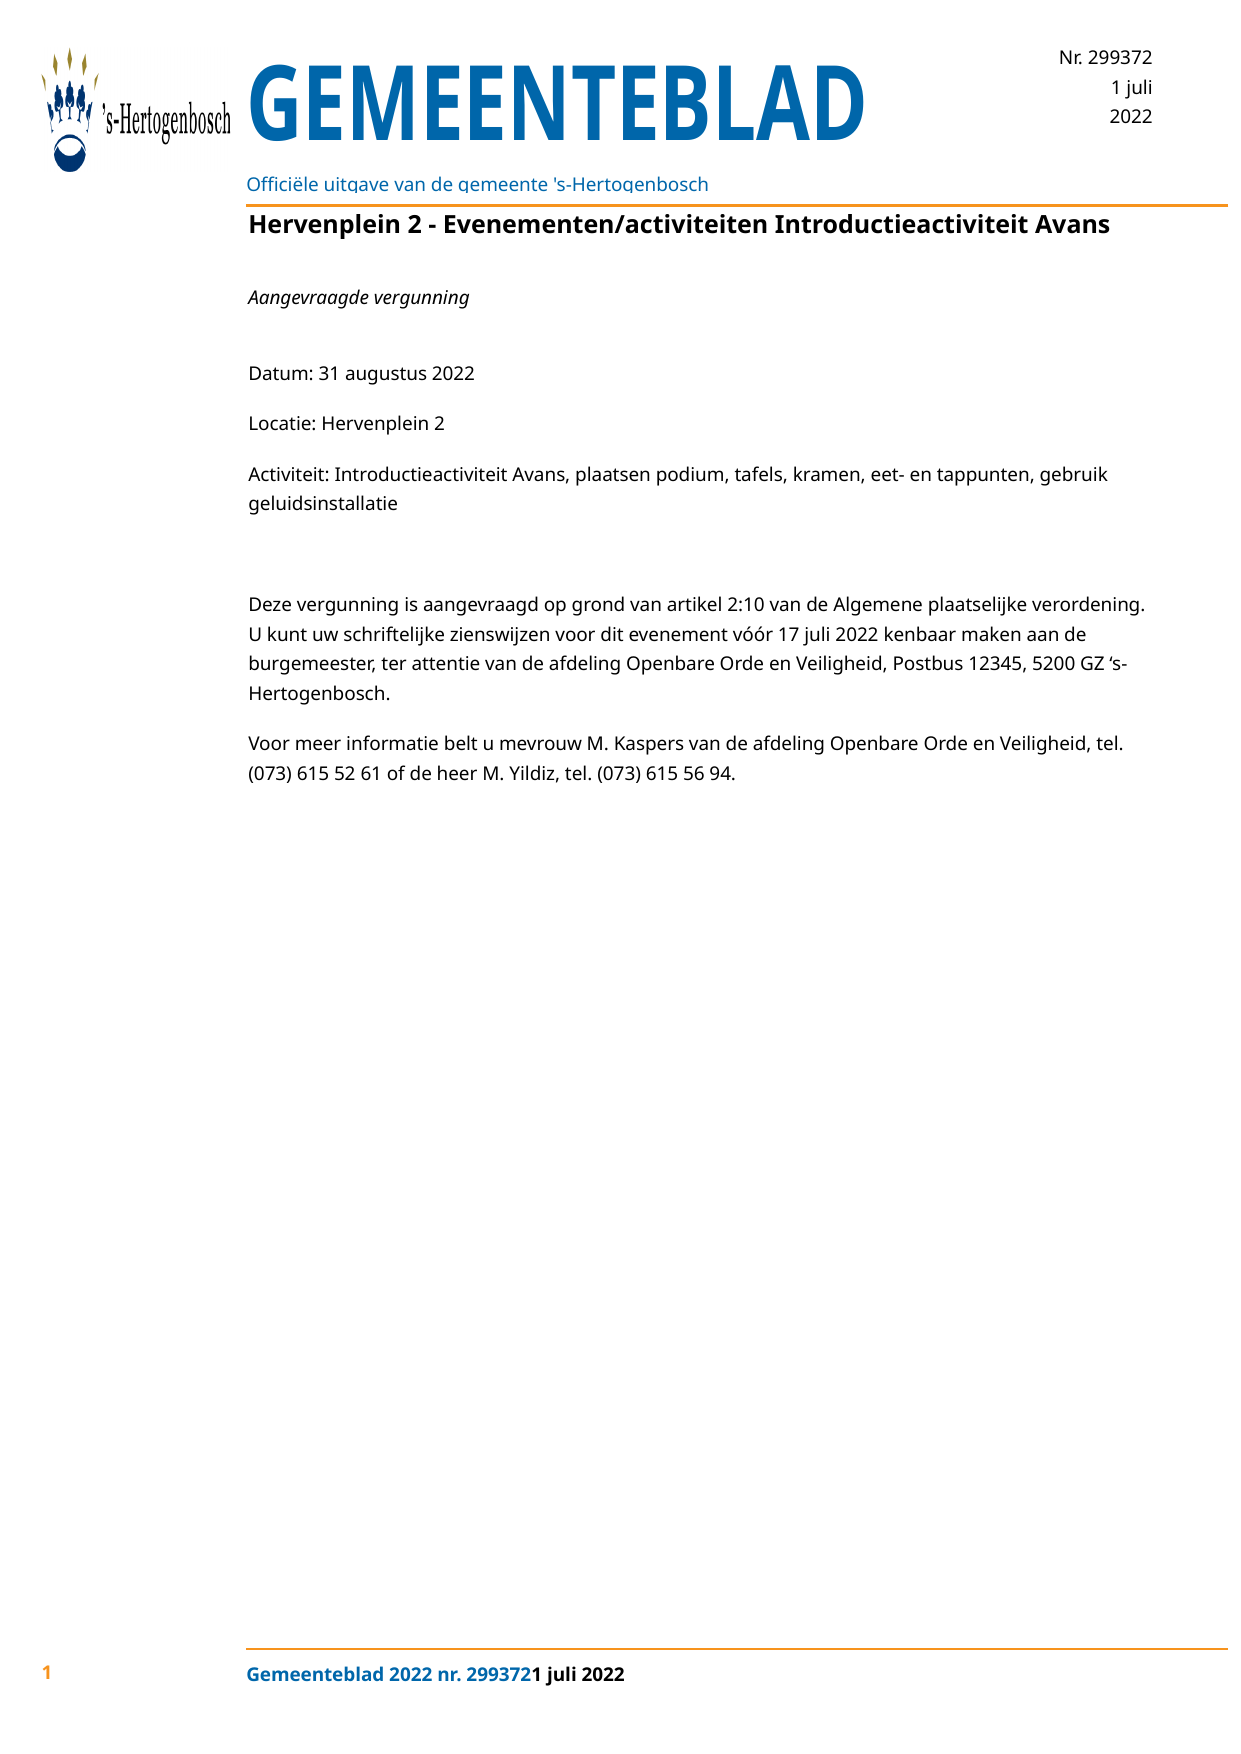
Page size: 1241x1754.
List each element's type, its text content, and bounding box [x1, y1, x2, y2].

text Deze vergunning is aangevraagd op grond van artikel 2:10 van de Algemene plaatselijke verordening. U kunt uw schriftelijke zienswijzen voor dit evenement vóór 17 juli 2022 kenbaar maken aan de burgemeester, ter attentie van de afdeling Openbare Orde en Veiligheid, Postbus 12345, 5200 GZ ‘s-Hertogenbosch. [248, 591, 1152, 706]
text Locatie: Hervenplein 2 [248, 410, 1152, 436]
text Datum: 31 augustus 2022 [248, 360, 1152, 386]
picture [41, 47, 231, 172]
text Activiteit: Introductieactiviteit Avans, plaatsen podium, tafels, kramen, eet- en tappunten, gebruik geluidsinstallatie [248, 461, 1152, 516]
text Hervenplein 2 - Evenementen/activiteiten Introductieactiviteit Avans [248, 207, 1152, 241]
text Voor meer informatie belt u mevrouw M. Kaspers van de afdeling Openbare Orde en Veiligheid, tel. (073) 615 52 61 of de heer M. Yildiz, tel. (073) 615 56 94. [248, 730, 1152, 786]
text Aangevraagde vergunning [248, 284, 1152, 309]
